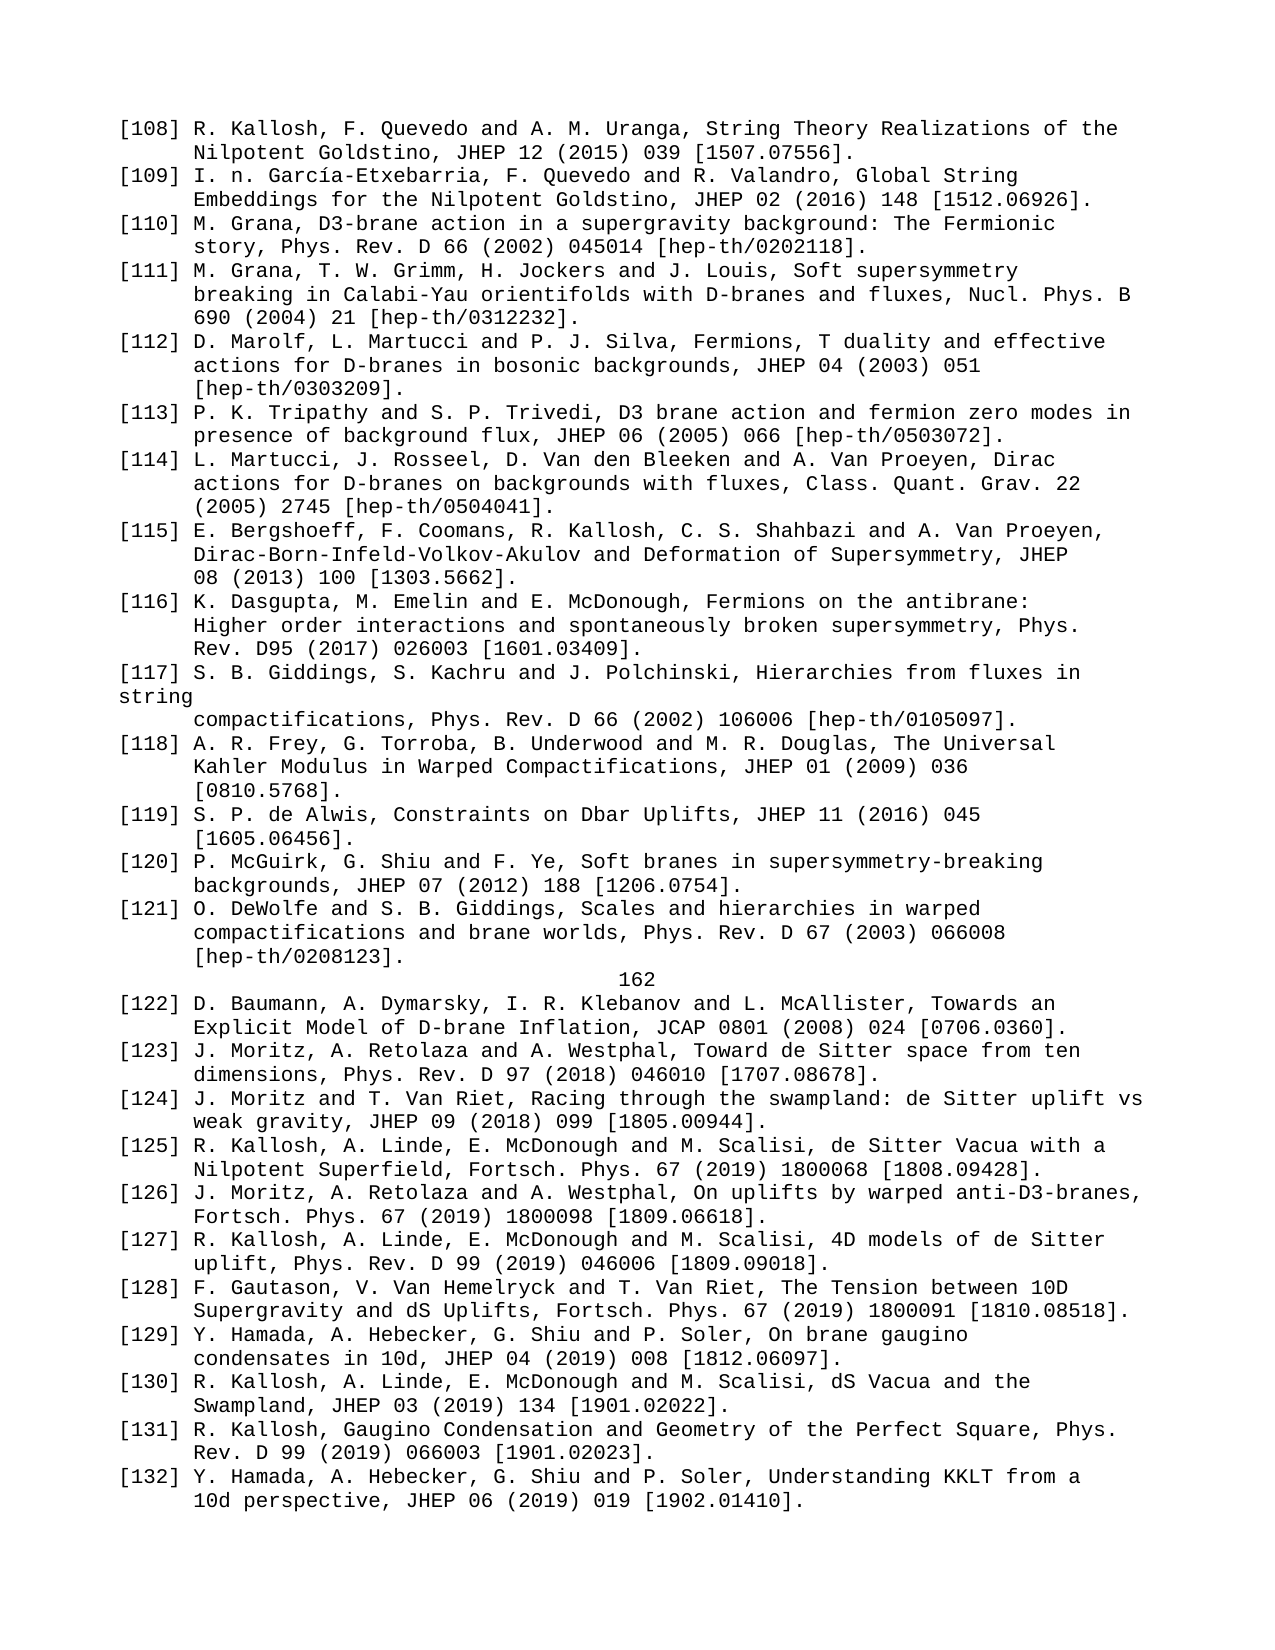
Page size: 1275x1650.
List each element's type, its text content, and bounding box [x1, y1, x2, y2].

text [113] P. K. Tripathy and S. P. Trivedi, D3 brane action and fermion zero modes in [118, 402, 1157, 426]
text [115] E. Bergshoeff, F. Coomans, R. Kallosh, C. S. Shahbazi and A. Van Proeyen, [118, 520, 1157, 544]
text story, Phys. Rev. D 66 (2002) 045014 [hep-th/0202118]. [118, 236, 1157, 260]
text [131] R. Kallosh, Gaugino Condensation and Geometry of the Perfect Square, Phys. [118, 1419, 1157, 1442]
text [127] R. Kallosh, A. Linde, E. McDonough and M. Scalisi, 4D models of de Sitter [118, 1229, 1157, 1253]
text [123] J. Moritz, A. Retolaza and A. Westphal, Toward de Sitter space from ten [118, 1040, 1157, 1064]
text compactifications, Phys. Rev. D 66 (2002) 106006 [hep-th/0105097]. [118, 709, 1157, 733]
text Kahler Modulus in Warped Compactifications, JHEP 01 (2009) 036 [118, 757, 1157, 780]
text [121] O. DeWolfe and S. B. Giddings, Scales and hierarchies in warped [118, 898, 1157, 922]
text [122] D. Baumann, A. Dymarsky, I. R. Klebanov and L. McAllister, Towards an [118, 993, 1157, 1017]
text [120] P. McGuirk, G. Shiu and F. Ye, Soft branes in supersymmetry-breaking [118, 851, 1157, 875]
text uplift, Phys. Rev. D 99 (2019) 046006 [1809.09018]. [118, 1253, 1157, 1277]
text backgrounds, JHEP 07 (2012) 188 [1206.0754]. [118, 875, 1157, 898]
text [126] J. Moritz, A. Retolaza and A. Westphal, On uplifts by warped anti-D3-branes, [118, 1182, 1157, 1206]
text Higher order interactions and spontaneously broken supersymmetry, Phys. [118, 615, 1157, 638]
text actions for D-branes on backgrounds with fluxes, Class. Quant. Grav. 22 [118, 473, 1157, 496]
text Fortsch. Phys. 67 (2019) 1800098 [1809.06618]. [118, 1206, 1157, 1229]
text [111] M. Grana, T. W. Grimm, H. Jockers and J. Louis, Soft supersymmetry [118, 260, 1157, 284]
text compactifications and brane worlds, Phys. Rev. D 67 (2003) 066008 [118, 922, 1157, 946]
text [0810.5768]. [118, 780, 1157, 804]
text [114] L. Martucci, J. Rosseel, D. Van den Bleeken and A. Van Proeyen, Dirac [118, 449, 1157, 473]
text [124] J. Moritz and T. Van Riet, Racing through the swampland: de Sitter uplift vs [118, 1088, 1157, 1111]
text Rev. D 99 (2019) 066003 [1901.02023]. [118, 1442, 1157, 1466]
text [119] S. P. de Alwis, Constraints on Dbar Uplifts, JHEP 11 (2016) 045 [118, 804, 1157, 827]
text Nilpotent Superfield, Fortsch. Phys. 67 (2019) 1800068 [1808.09428]. [118, 1158, 1157, 1182]
text breaking in Calabi-Yau orientifolds with D-branes and fluxes, Nucl. Phys. B [118, 284, 1157, 307]
text 690 (2004) 21 [hep-th/0312232]. [118, 307, 1157, 331]
text 08 (2013) 100 [1303.5662]. [118, 567, 1157, 591]
text [hep-th/0208123]. [118, 946, 1157, 969]
text [130] R. Kallosh, A. Linde, E. McDonough and M. Scalisi, dS Vacua and the [118, 1371, 1157, 1395]
text [118] A. R. Frey, G. Torroba, B. Underwood and M. R. Douglas, The Universal [118, 733, 1157, 757]
text [109] I. n. García-Etxebarria, F. Quevedo and R. Valandro, Global String [118, 165, 1157, 189]
text [116] K. Dasgupta, M. Emelin and E. McDonough, Fermions on the antibrane: [118, 591, 1157, 615]
text [hep-th/0303209]. [118, 378, 1157, 402]
text Rev. D95 (2017) 026003 [1601.03409]. [118, 638, 1157, 662]
text [112] D. Marolf, L. Martucci and P. J. Silva, Fermions, T duality and effective [118, 331, 1157, 354]
text Embeddings for the Nilpotent Goldstino, JHEP 02 (2016) 148 [1512.06926]. [118, 189, 1157, 213]
text [132] Y. Hamada, A. Hebecker, G. Shiu and P. Soler, Understanding KKLT from a [118, 1466, 1157, 1489]
text [128] F. Gautason, V. Van Hemelryck and T. Van Riet, The Tension between 10D [118, 1277, 1157, 1300]
text Dirac-Born-Infeld-Volkov-Akulov and Deformation of Supersymmetry, JHEP [118, 544, 1157, 567]
text actions for D-branes in bosonic backgrounds, JHEP 04 (2003) 051 [118, 354, 1157, 378]
text [125] R. Kallosh, A. Linde, E. McDonough and M. Scalisi, de Sitter Vacua with a [118, 1135, 1157, 1158]
text 10d perspective, JHEP 06 (2019) 019 [1902.01410]. [118, 1489, 1157, 1513]
text 162 [118, 969, 1157, 993]
text Nilpotent Goldstino, JHEP 12 (2015) 039 [1507.07556]. [118, 142, 1157, 165]
text weak gravity, JHEP 09 (2018) 099 [1805.00944]. [118, 1111, 1157, 1135]
text [110] M. Grana, D3-brane action in a supergravity background: The Fermionic [118, 213, 1157, 236]
text dimensions, Phys. Rev. D 97 (2018) 046010 [1707.08678]. [118, 1064, 1157, 1088]
text [129] Y. Hamada, A. Hebecker, G. Shiu and P. Soler, On brane gaugino [118, 1324, 1157, 1348]
text Swampland, JHEP 03 (2019) 134 [1901.02022]. [118, 1395, 1157, 1419]
text [108] R. Kallosh, F. Quevedo and A. M. Uranga, String Theory Realizations of the [118, 118, 1157, 142]
text [1605.06456]. [118, 827, 1157, 851]
text Explicit Model of D-brane Inflation, JCAP 0801 (2008) 024 [0706.0360]. [118, 1017, 1157, 1040]
text condensates in 10d, JHEP 04 (2019) 008 [1812.06097]. [118, 1348, 1157, 1371]
text [117] S. B. Giddings, S. Kachru and J. Polchinski, Hierarchies from fluxes in string [118, 662, 1157, 709]
text Supergravity and dS Uplifts, Fortsch. Phys. 67 (2019) 1800091 [1810.08518]. [118, 1300, 1157, 1324]
text presence of background flux, JHEP 06 (2005) 066 [hep-th/0503072]. [118, 426, 1157, 449]
text (2005) 2745 [hep-th/0504041]. [118, 496, 1157, 520]
